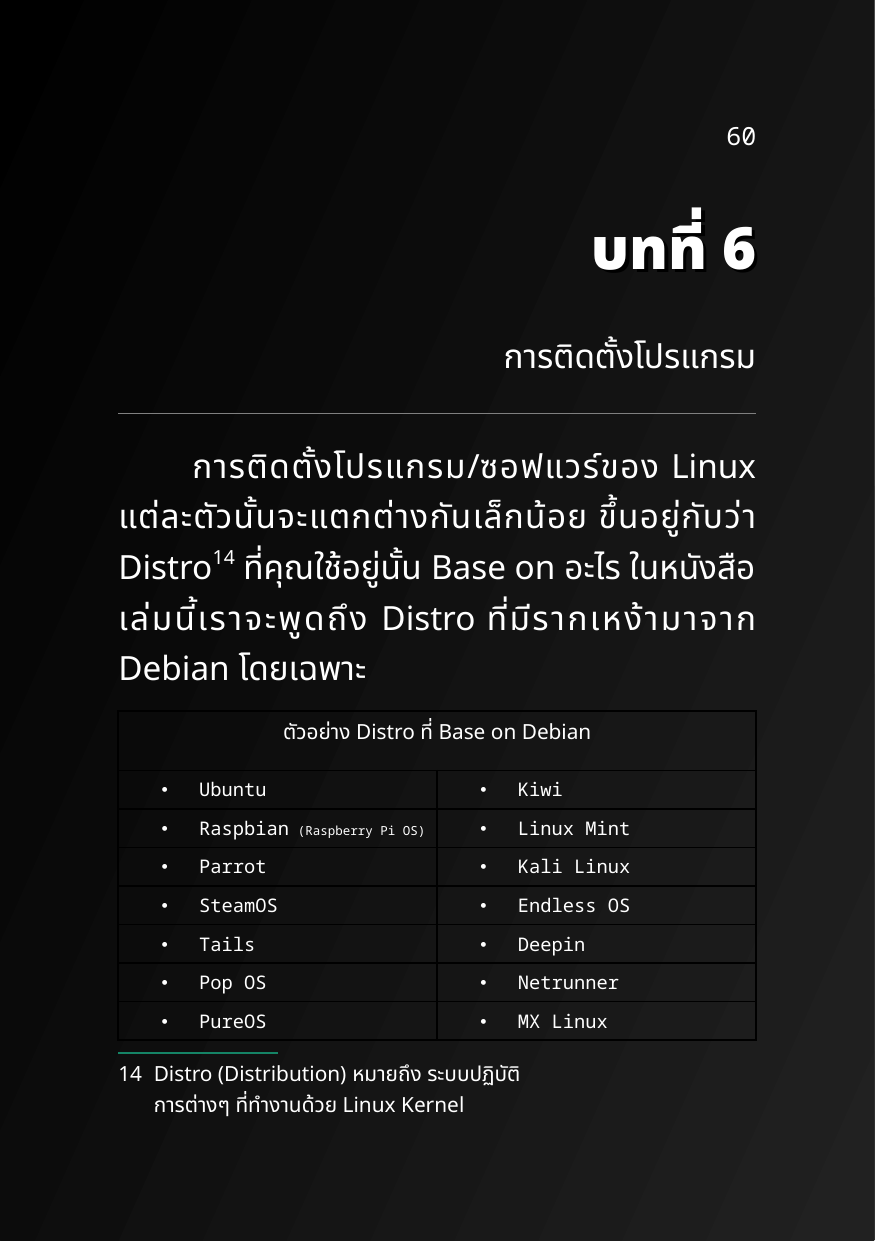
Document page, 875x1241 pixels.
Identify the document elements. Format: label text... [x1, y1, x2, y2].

table_cell Kiwi [438, 771, 755, 808]
subtitle การติดตั้งโปรแกรม [118, 333, 756, 383]
table_cell Endless OS [438, 887, 755, 924]
table_cell Linux Mint [438, 810, 755, 847]
table_cell Raspbian (Raspberry Pi OS) [119, 810, 436, 847]
table_cell SteamOS [119, 887, 436, 924]
table_cell Kali Linux [438, 848, 755, 885]
table_cell Ubuntu [119, 771, 436, 808]
table_cell Tails [119, 925, 436, 962]
text Distro (Distribution) หมายถึง ระบบปฏิบัติการต่างๆ ที่ทำงานด้วย Linux Kernel [118, 1059, 532, 1122]
table_cell MX Linux [438, 1002, 755, 1039]
table_cell Netrunner [438, 964, 755, 1001]
title บทที่ 6 [118, 207, 756, 295]
table_cell Pop OS [119, 964, 436, 1001]
table_header ตัวอย่าง Distro ที่ Base on Debian [119, 712, 755, 769]
table_cell Deepin [438, 925, 755, 962]
text การติดตั้งโปรแกรม/ซอฟแวร์ของ Linux แต่ละตัวนั้นจะแตกต่างกันเล็กน้อย ขึ้นอยู่กับว่า Distro ที่คุณใช้อยู่นั้น Base on อะไร ในหนังสือเล่มนี้เราจะพูดถึง Distro ที่มีรากเหง้ามาจาก Debian โดยเฉพาะ [118, 443, 756, 696]
table_cell Parrot [119, 848, 436, 885]
table_cell PureOS [119, 1002, 436, 1039]
